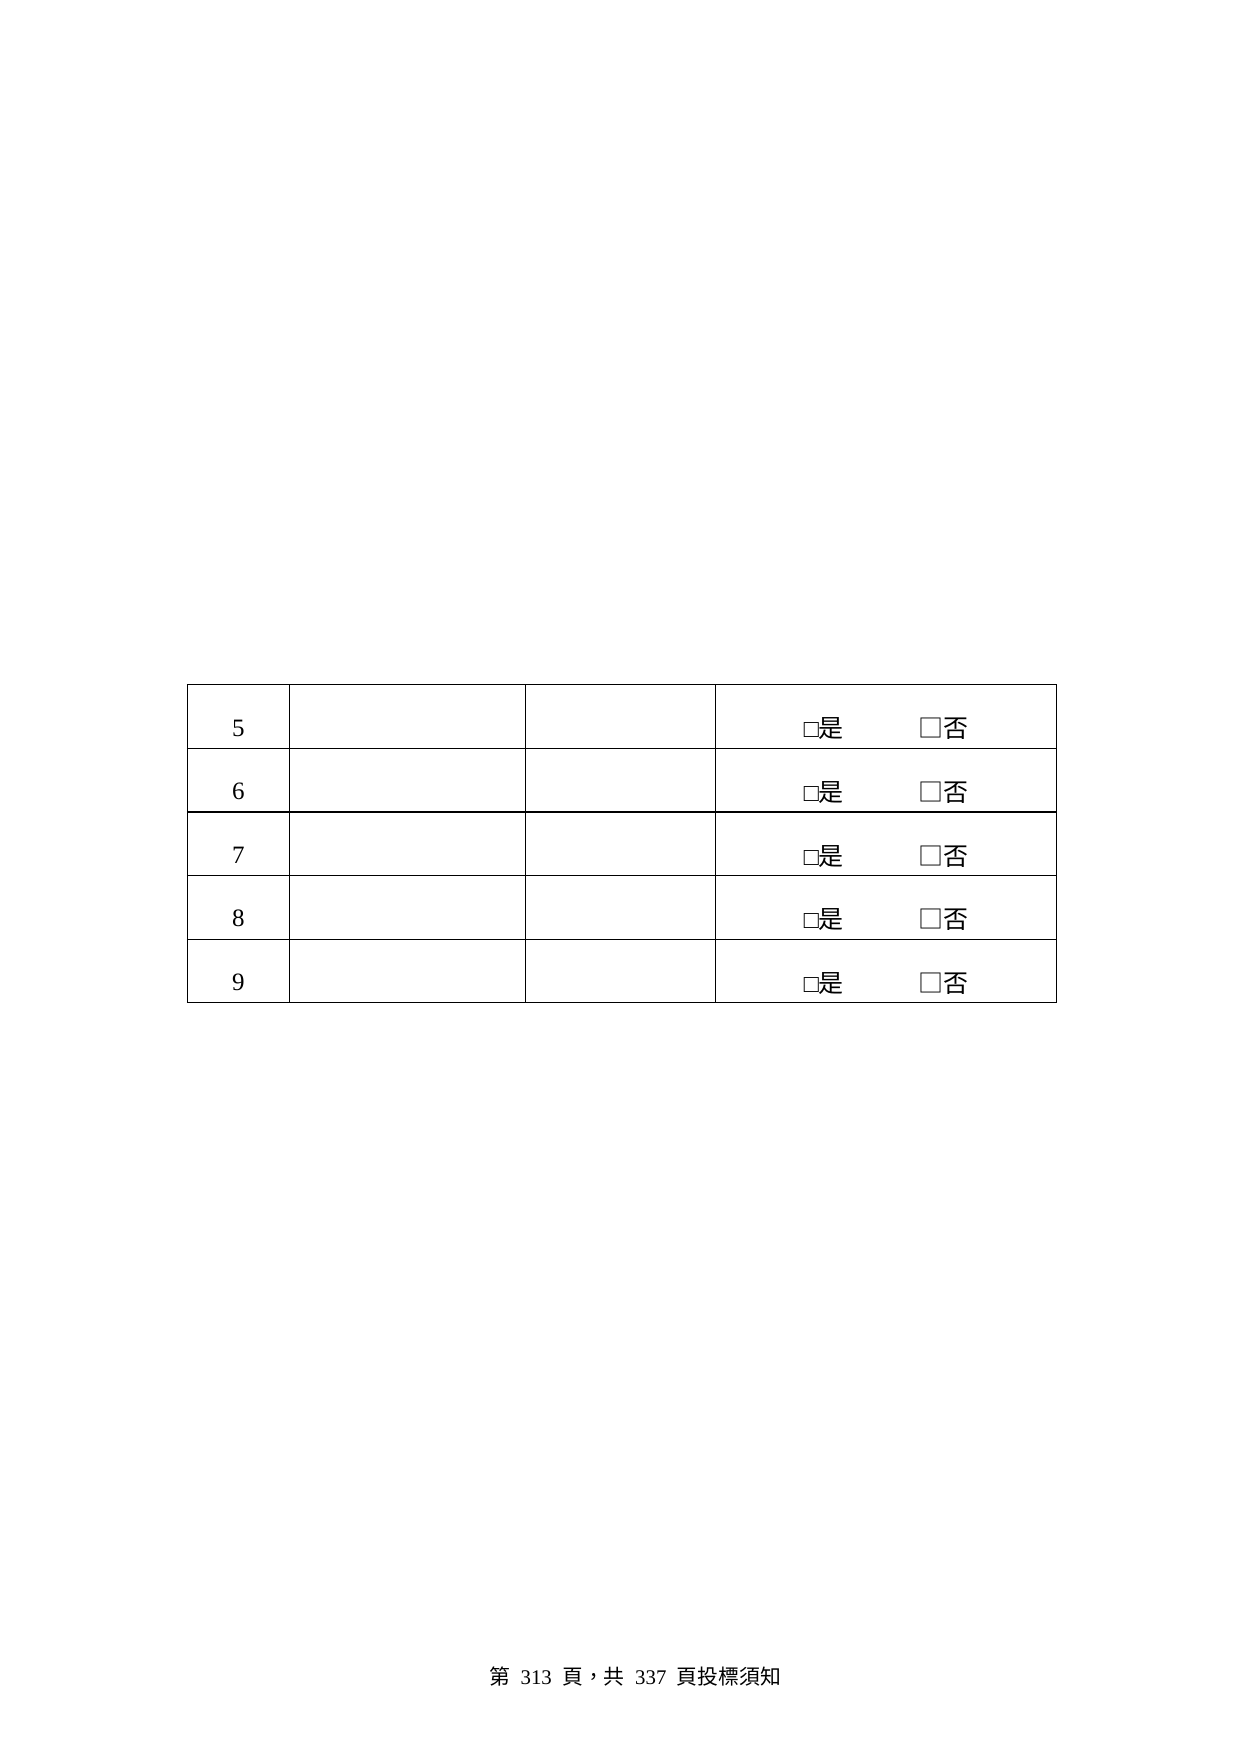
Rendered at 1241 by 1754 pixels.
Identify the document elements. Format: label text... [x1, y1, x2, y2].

table_cell 6 [188, 749, 289, 811]
table_cell [526, 876, 715, 938]
table_cell 9 [188, 940, 289, 1002]
table_cell [290, 940, 525, 1002]
table_cell □是 □否 [716, 876, 1056, 938]
table_cell [290, 749, 525, 811]
table_cell [290, 876, 525, 938]
table_cell [526, 813, 715, 875]
table_cell [290, 685, 525, 748]
table_cell [526, 749, 715, 811]
table_cell □是 □否 [716, 813, 1056, 875]
table_cell □是 □否 [716, 685, 1056, 748]
table_cell [526, 685, 715, 748]
table_cell 7 [188, 813, 289, 875]
table_cell □是 □否 [716, 749, 1056, 811]
table_cell 5 [188, 685, 289, 748]
table_cell [290, 813, 525, 875]
table_cell 8 [188, 876, 289, 938]
table_cell □是 □否 [716, 940, 1056, 1002]
table_cell [526, 940, 715, 1002]
